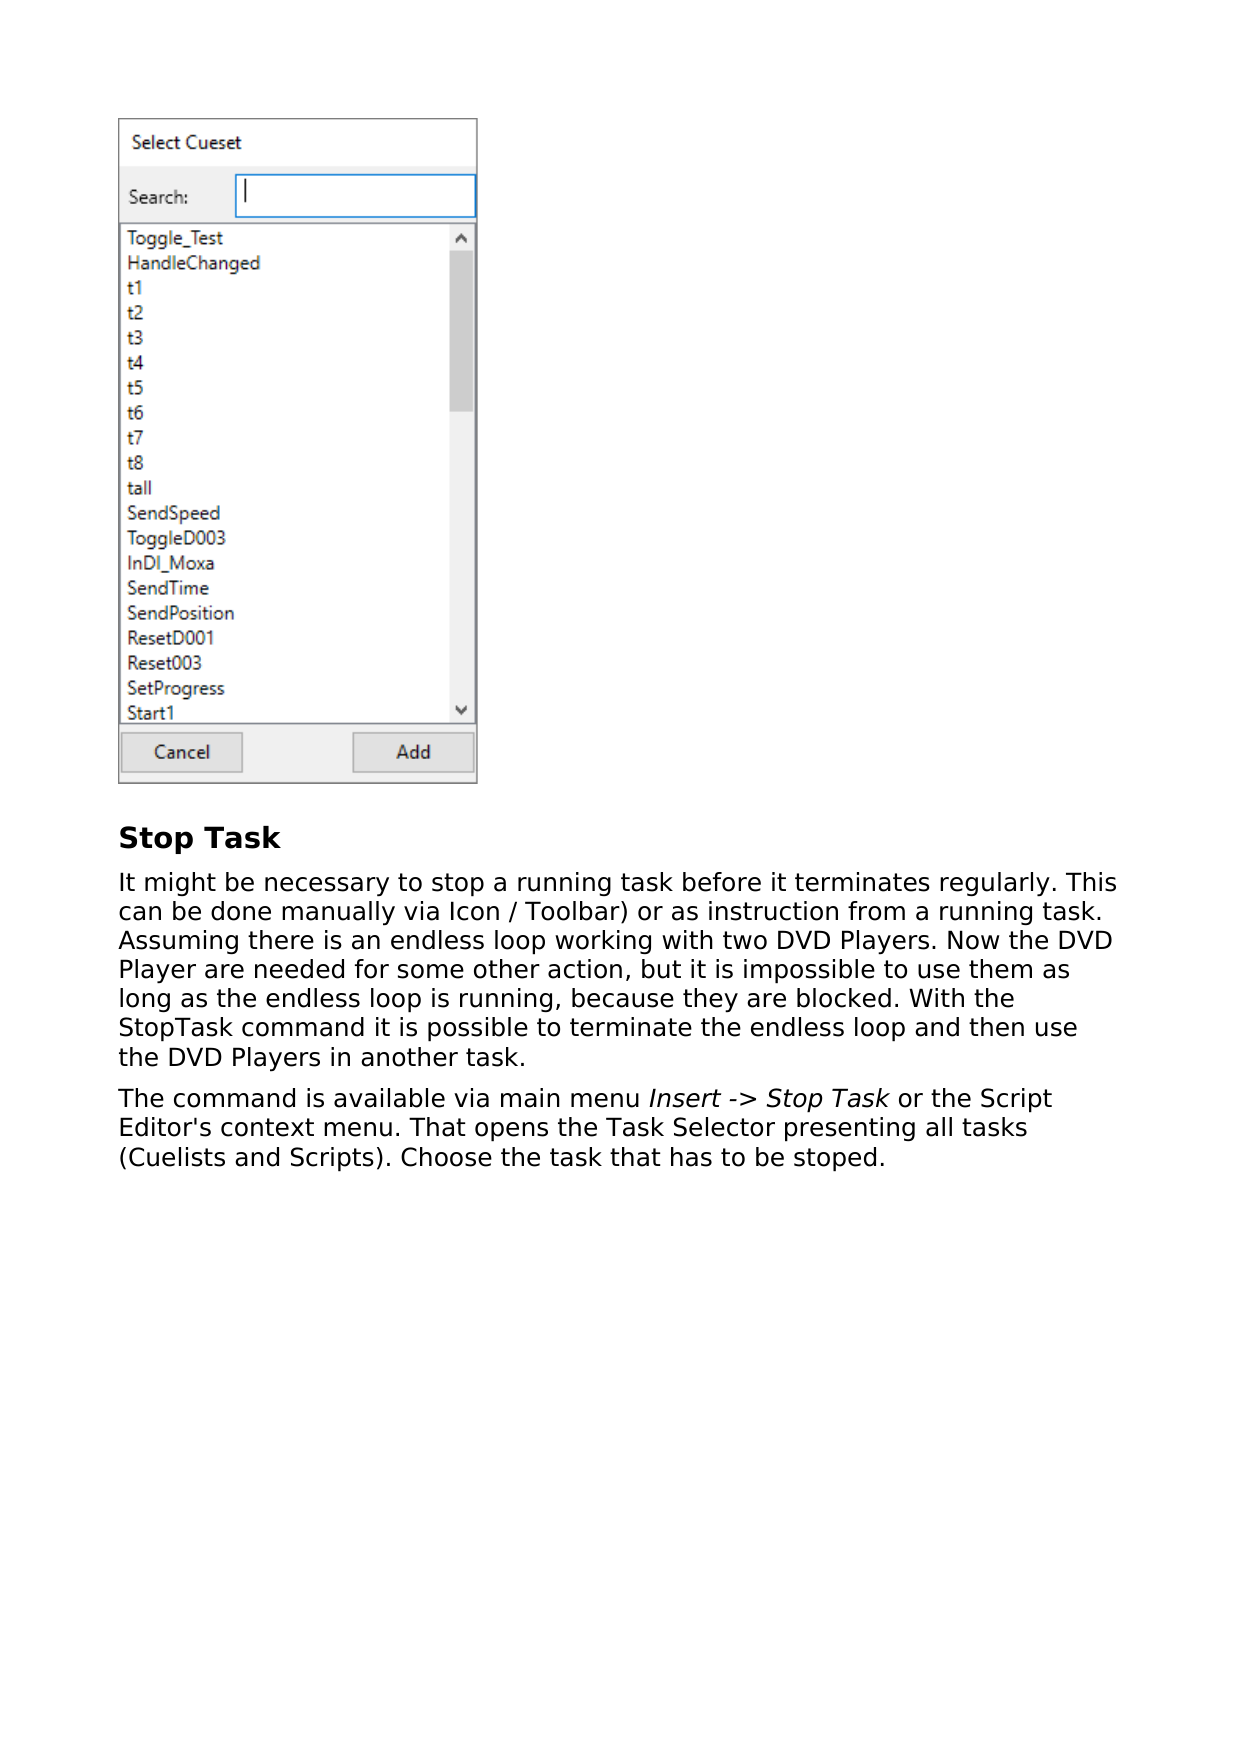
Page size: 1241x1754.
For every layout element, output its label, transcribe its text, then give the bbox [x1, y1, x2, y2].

subtitle Stop Task [118, 821, 1122, 855]
text The command is available via main menu Insert -> Stop Task or the Script Editor's context menu. That opens the Task Selector presenting all tasks (Cuelists and Scripts). Choose the task that has to be stoped. [118, 1084, 1122, 1172]
text It might be necessary to stop a running task before it terminates regularly. This can be done manually via Icon / Toolbar) or as instruction from a running task. Assuming there is an endless loop working with two DVD Players. Now the DVD Player are needed for some other action, but it is impossible to use them as long as the endless loop is running, because they are blocked. With the StopTask command it is possible to terminate the endless loop and then use the DVD Players in another task. [118, 868, 1122, 1072]
picture [118, 118, 478, 784]
